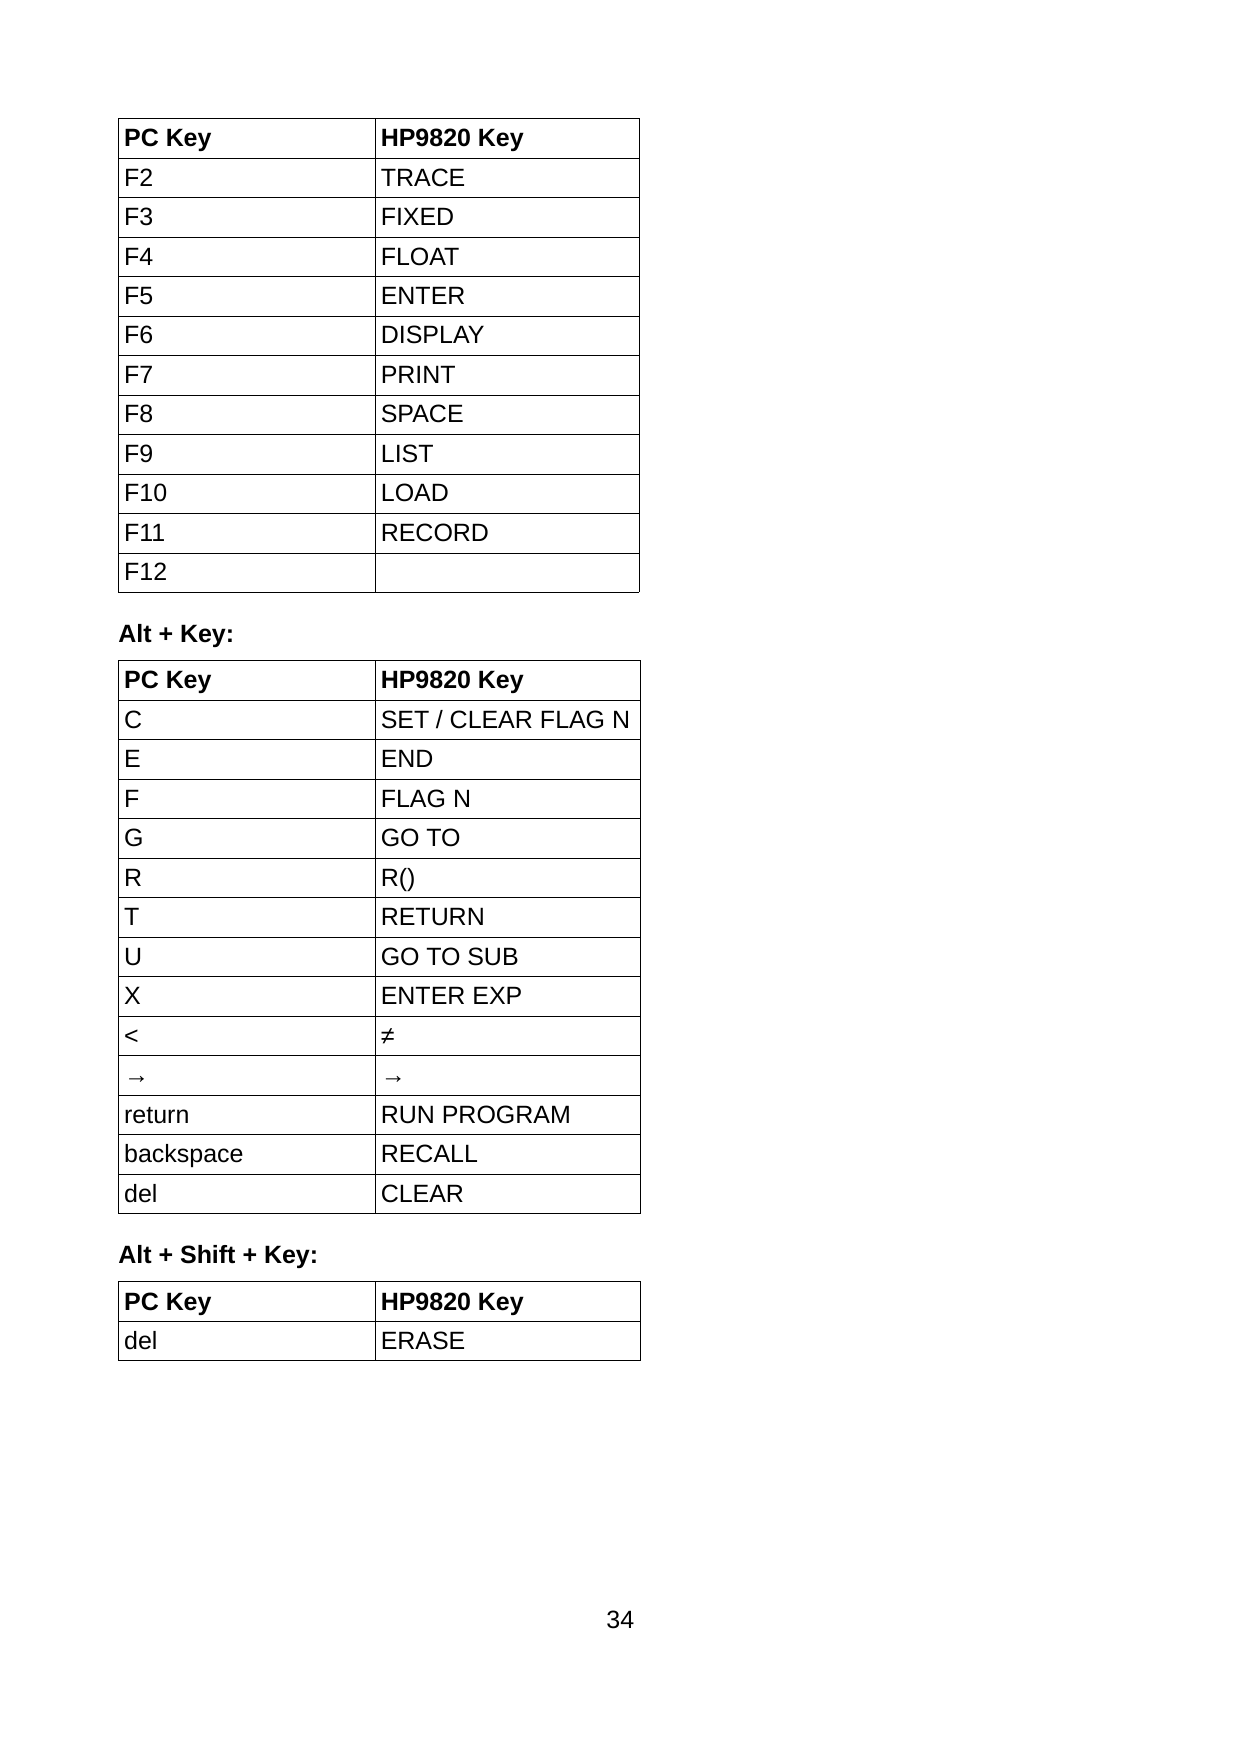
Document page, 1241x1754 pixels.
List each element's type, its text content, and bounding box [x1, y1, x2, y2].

table_cell X [119, 977, 375, 1016]
table_cell F10 [119, 475, 375, 513]
table_cell F11 [119, 514, 375, 552]
table_cell C [119, 701, 375, 739]
table_cell LIST [376, 435, 639, 473]
table_cell U [119, 938, 375, 976]
table_cell PRINT [376, 356, 639, 394]
table_cell del [119, 1175, 375, 1213]
table_cell LOAD [376, 475, 639, 513]
table_cell return [119, 1096, 375, 1134]
text Alt + Key: [118, 620, 1122, 648]
table_cell TRACE [376, 159, 639, 197]
table_cell F12 [119, 554, 375, 592]
table_cell RUN PROGRAM [376, 1096, 640, 1134]
table_cell F5 [119, 277, 375, 316]
table_cell CLEAR [376, 1175, 640, 1213]
table_cell RECORD [376, 514, 639, 552]
table_cell SET / CLEAR FLAG N [376, 701, 640, 739]
table_cell < [119, 1017, 375, 1055]
table_cell → [376, 1056, 640, 1094]
table_cell END [376, 740, 640, 779]
table_cell ≠ [376, 1017, 640, 1055]
table_cell R [119, 859, 375, 897]
table_cell → [119, 1056, 375, 1094]
table_cell ENTER EXP [376, 977, 640, 1016]
table_cell T [119, 898, 375, 937]
table_cell F [119, 780, 375, 818]
table_cell E [119, 740, 375, 779]
table_cell del [119, 1322, 375, 1360]
table_cell SPACE [376, 396, 639, 434]
table_cell FLOAT [376, 238, 639, 276]
table_cell FIXED [376, 198, 639, 237]
table_cell DISPLAY [376, 317, 639, 355]
table_header HP9820 Key [376, 119, 639, 158]
table_header PC Key [119, 119, 375, 158]
table_cell F9 [119, 435, 375, 473]
table_cell F2 [119, 159, 375, 197]
text Alt + Shift + Key: [118, 1241, 1122, 1269]
table_cell [376, 554, 639, 592]
table_cell F4 [119, 238, 375, 276]
table_header PC Key [119, 661, 375, 700]
table_cell F7 [119, 356, 375, 394]
table_cell RETURN [376, 898, 640, 937]
table_cell F3 [119, 198, 375, 237]
table_header HP9820 Key [376, 1282, 640, 1321]
table_cell G [119, 819, 375, 858]
table_cell FLAG N [376, 780, 640, 818]
table_header HP9820 Key [376, 661, 640, 700]
table_cell F8 [119, 396, 375, 434]
table_cell F6 [119, 317, 375, 355]
table_cell GO TO SUB [376, 938, 640, 976]
table_cell GO TO [376, 819, 640, 858]
table_cell ENTER [376, 277, 639, 316]
table_header PC Key [119, 1282, 375, 1321]
table_cell R() [376, 859, 640, 897]
table_cell ERASE [376, 1322, 640, 1360]
table_cell backspace [119, 1135, 375, 1173]
table_cell RECALL [376, 1135, 640, 1173]
